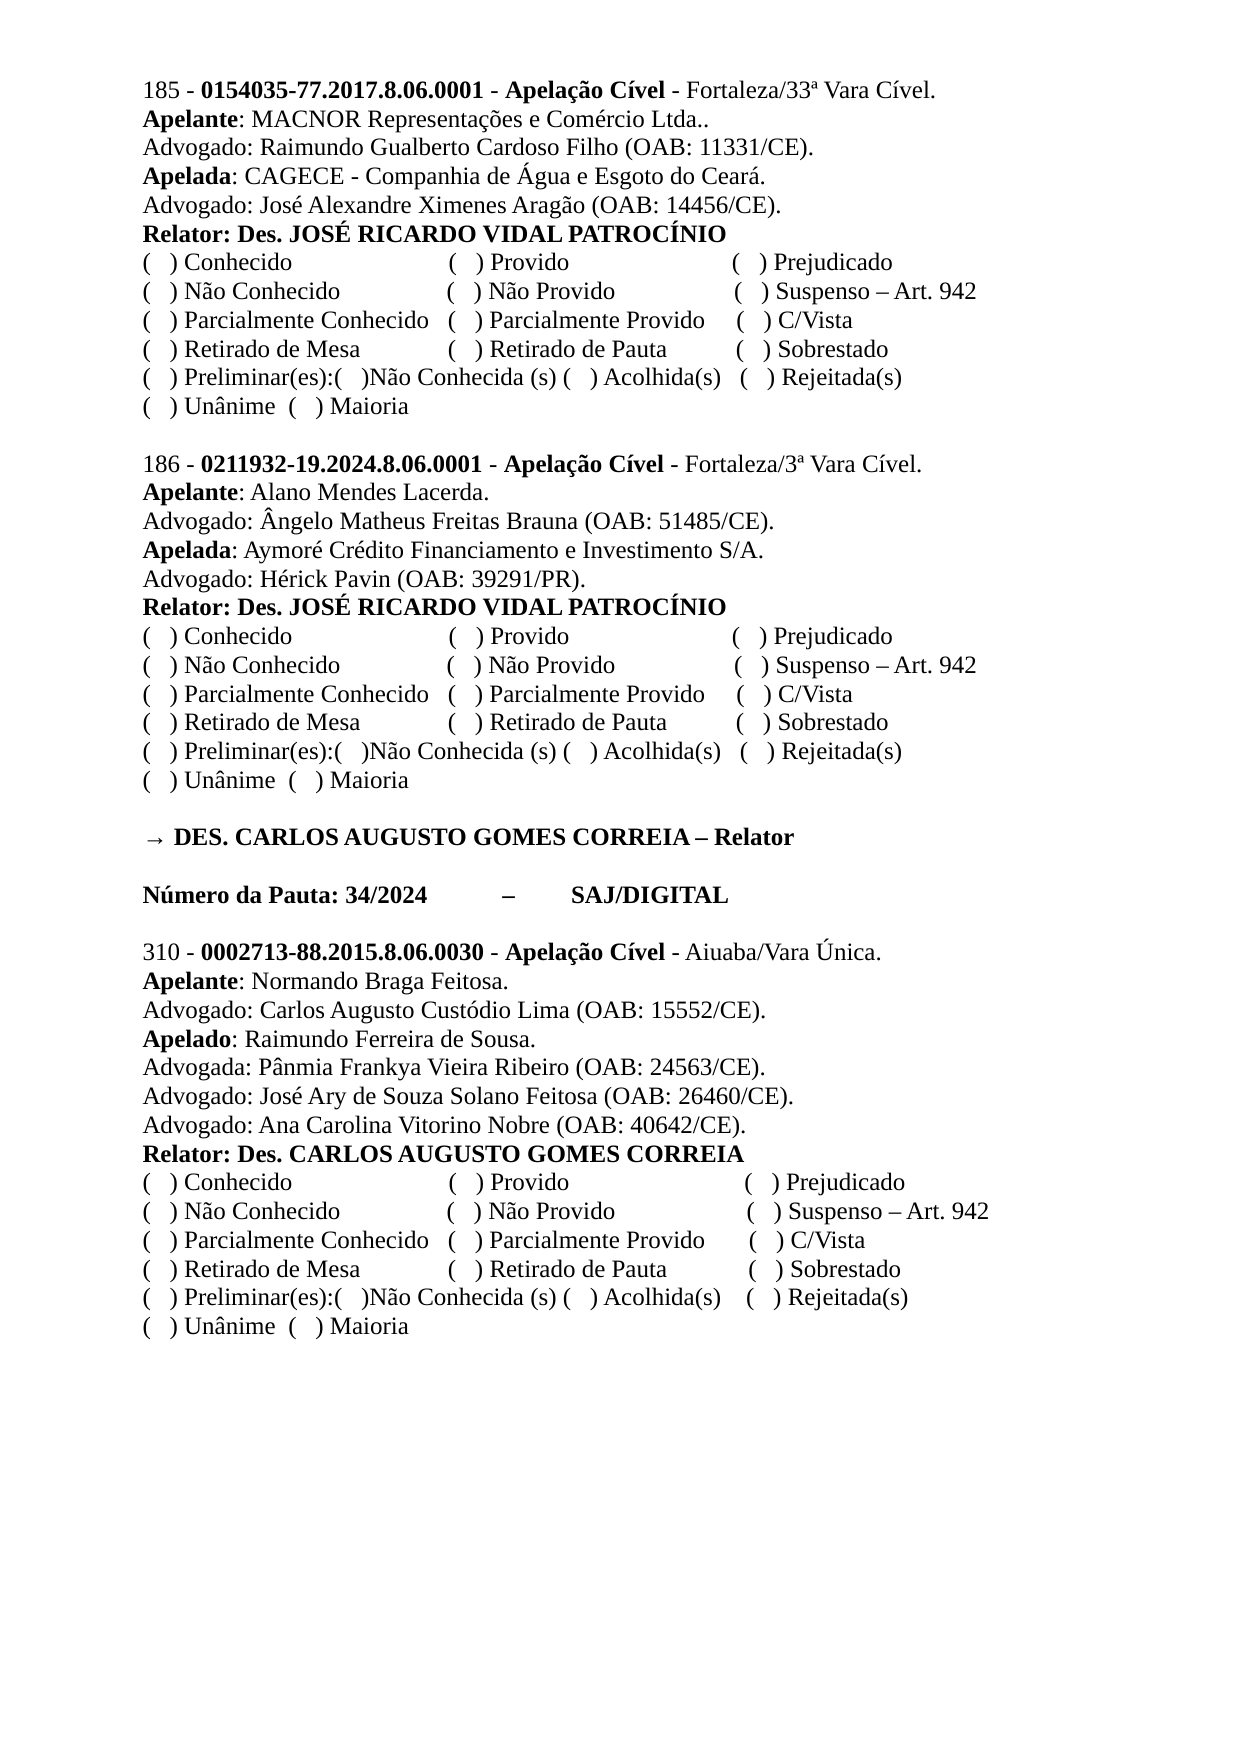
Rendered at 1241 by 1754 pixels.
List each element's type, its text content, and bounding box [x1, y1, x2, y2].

text Número da Pauta: 34/2024 – SAJ/DIGITAL [142, 880, 1141, 909]
text Advogado: Ângelo Matheus Freitas Brauna (OAB: 51485/CE). [142, 506, 1141, 535]
text ( ) Preliminar(es):( )Não Conhecida (s) ( ) Acolhida(s) ( ) Rejeitada(s) [142, 362, 1158, 391]
text Apelada: CAGECE - Companhia de Água e Esgoto do Ceará. [142, 161, 1141, 190]
text Relator: Des. CARLOS AUGUSTO GOMES CORREIA [142, 1139, 1141, 1167]
text Relator: Des. JOSÉ RICARDO VIDAL PATROCÍNIO [142, 219, 1141, 247]
text → DES. CARLOS AUGUSTO GOMES CORREIA – Relator [142, 822, 1141, 851]
text ( ) Não Conhecido ( ) Não Provido ( ) Suspenso – Art. 942 [142, 1196, 1158, 1225]
text Advogado: Hérick Pavin (OAB: 39291/PR). [142, 564, 1141, 592]
text ( ) Unânime ( ) Maioria [142, 765, 1158, 794]
text ( ) Preliminar(es):( )Não Conhecida (s) ( ) Acolhida(s) ( ) Rejeitada(s) [142, 1282, 1158, 1311]
text ( ) Retirado de Mesa ( ) Retirado de Pauta ( ) Sobrestado [142, 707, 1158, 736]
text ( ) Unânime ( ) Maioria [142, 1311, 1158, 1340]
text ( ) Preliminar(es):( )Não Conhecida (s) ( ) Acolhida(s) ( ) Rejeitada(s) [142, 736, 1158, 765]
text ( ) Parcialmente Conhecido ( ) Parcialmente Provido ( ) C/Vista [142, 305, 1158, 334]
text ( ) Parcialmente Conhecido ( ) Parcialmente Provido ( ) C/Vista [142, 1225, 1158, 1254]
text Advogado: Carlos Augusto Custódio Lima (OAB: 15552/CE). [142, 995, 1141, 1024]
text Apelante: Alano Mendes Lacerda. [142, 477, 1141, 506]
text ( ) Parcialmente Conhecido ( ) Parcialmente Provido ( ) C/Vista [142, 679, 1158, 707]
text Relator: Des. JOSÉ RICARDO VIDAL PATROCÍNIO [142, 592, 1141, 621]
text Apelante: Normando Braga Feitosa. [142, 966, 1141, 995]
text Apelante: MACNOR Representações e Comércio Ltda.. [142, 104, 1141, 132]
text ( ) Retirado de Mesa ( ) Retirado de Pauta ( ) Sobrestado [142, 334, 1158, 362]
text Apelado: Raimundo Ferreira de Sousa. [142, 1024, 1141, 1052]
text Apelada: Aymoré Crédito Financiamento e Investimento S/A. [142, 535, 1141, 564]
text 186 - 0211932-19.2024.8.06.0001 - Apelação Cível - Fortaleza/3ª Vara Cível. [142, 449, 1141, 477]
text ( ) Conhecido ( ) Provido ( ) Prejudicado [142, 1167, 1141, 1196]
text Advogado: Raimundo Gualberto Cardoso Filho (OAB: 11331/CE). [142, 132, 1141, 161]
text 185 - 0154035-77.2017.8.06.0001 - Apelação Cível - Fortaleza/33ª Vara Cível. [142, 75, 1141, 104]
text ( ) Retirado de Mesa ( ) Retirado de Pauta ( ) Sobrestado [142, 1254, 1158, 1282]
text ( ) Conhecido ( ) Provido ( ) Prejudicado [142, 247, 1141, 276]
text Advogado: José Ary de Souza Solano Feitosa (OAB: 26460/CE). [142, 1081, 1141, 1110]
text ( ) Não Conhecido ( ) Não Provido ( ) Suspenso – Art. 942 [142, 276, 1158, 305]
text Advogado: Ana Carolina Vitorino Nobre (OAB: 40642/CE). [142, 1110, 1141, 1139]
text Advogada: Pânmia Frankya Vieira Ribeiro (OAB: 24563/CE). [142, 1052, 1141, 1081]
text ( ) Unânime ( ) Maioria [142, 391, 1158, 420]
text Advogado: José Alexandre Ximenes Aragão (OAB: 14456/CE). [142, 190, 1141, 219]
text 310 - 0002713-88.2015.8.06.0030 - Apelação Cível - Aiuaba/Vara Única. [142, 937, 1141, 966]
text ( ) Conhecido ( ) Provido ( ) Prejudicado [142, 621, 1141, 650]
text ( ) Não Conhecido ( ) Não Provido ( ) Suspenso – Art. 942 [142, 650, 1158, 679]
